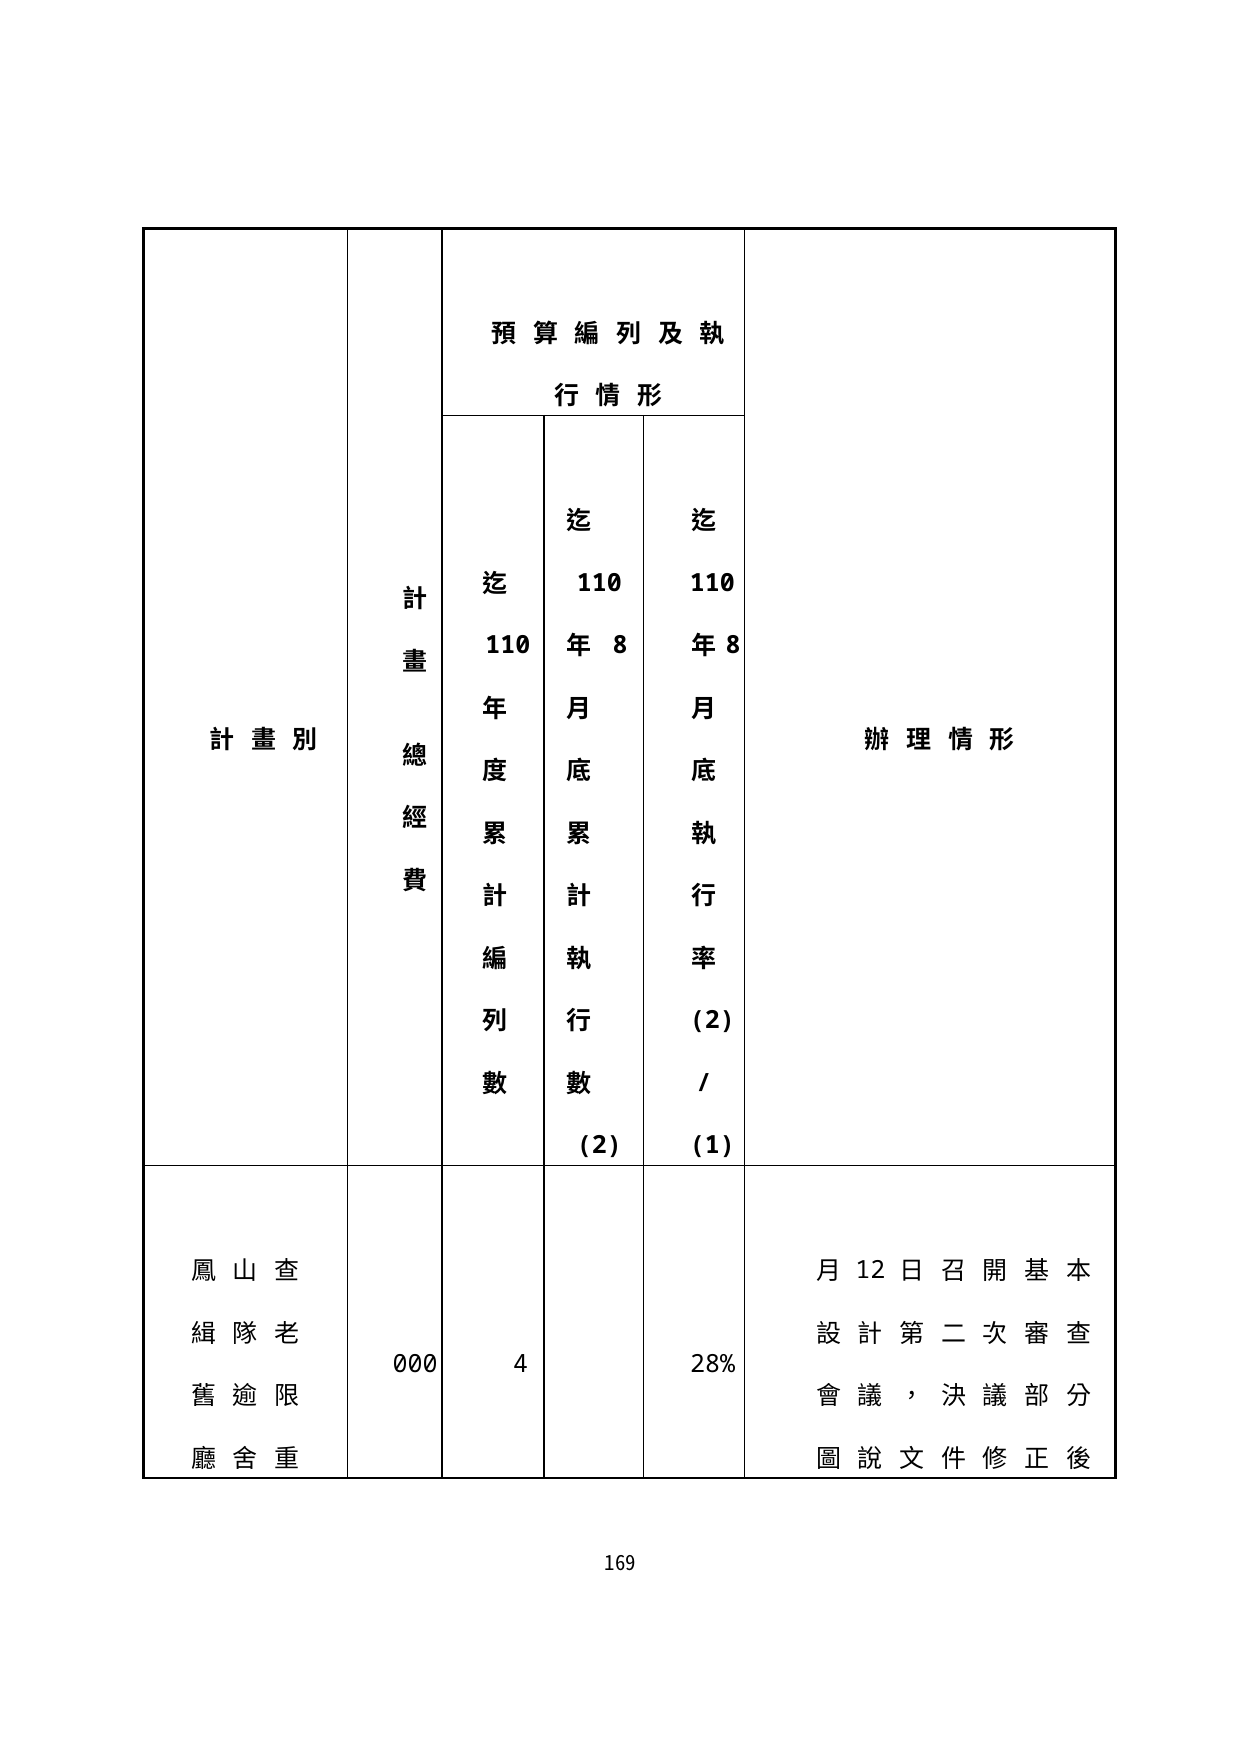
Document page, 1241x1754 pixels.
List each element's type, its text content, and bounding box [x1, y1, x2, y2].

table_header 辦理情形 [745, 230, 1114, 1165]
table_cell 迄110年度累計編列數 [443, 416, 543, 1165]
table_cell 28% [644, 1166, 744, 1477]
table_cell 迄110年8月底累計執行數(2) [545, 416, 643, 1165]
table_cell 鳳山查緝隊老舊逾限廳舍重 [145, 1166, 347, 1477]
table_cell 4 [443, 1166, 543, 1477]
table_cell [545, 1166, 643, 1477]
table_header 預算編列及執行情形 [443, 230, 744, 415]
table_cell 迄110年8月底執行率(2)/(1) [644, 416, 744, 1165]
table_cell 月12日召開基本設計第二次審查會議，決議部分圖說文件修正後 [745, 1166, 1114, 1477]
table_cell 000 [348, 1166, 441, 1477]
table_header 計畫 總經費 [348, 230, 441, 1165]
table_header 計畫別 [145, 230, 347, 1165]
